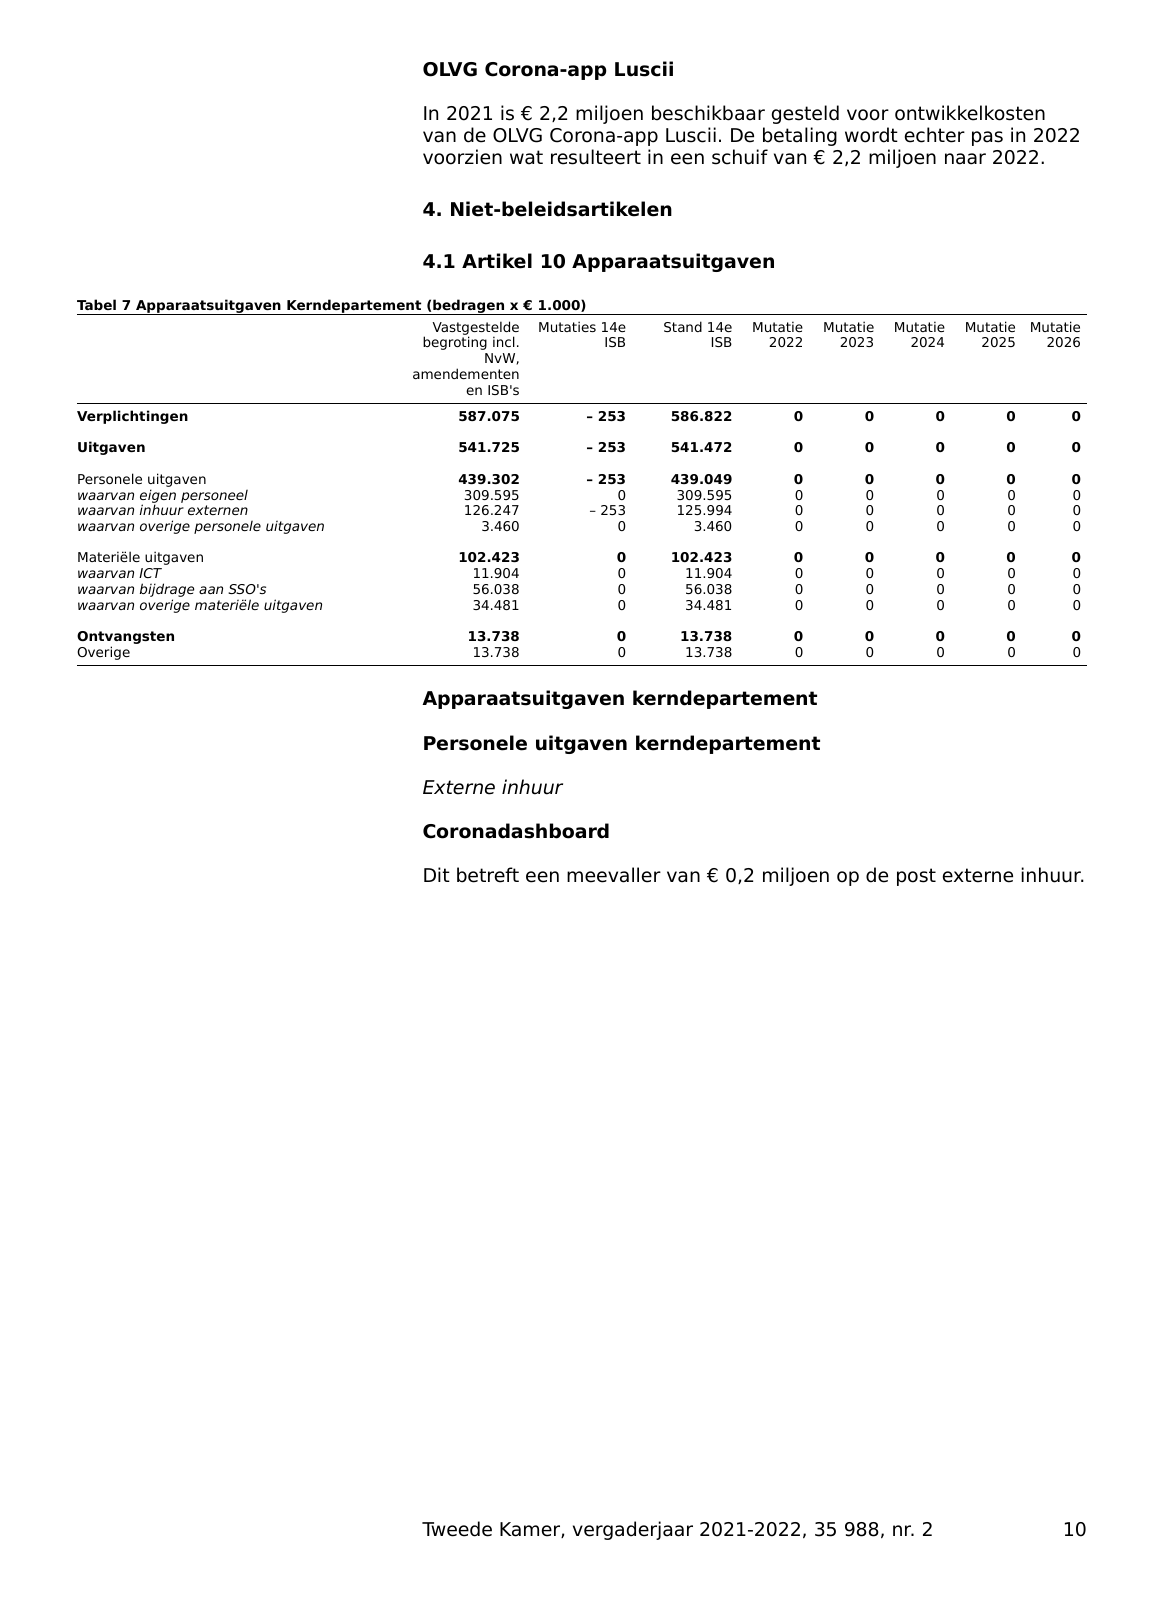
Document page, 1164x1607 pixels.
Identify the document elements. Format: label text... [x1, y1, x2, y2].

table_cell 11.904 [396, 566, 526, 582]
table_cell Personele uitgaven [77, 472, 396, 487]
table_cell 0 [880, 582, 951, 597]
table_cell 0 [1022, 566, 1087, 582]
table_cell 0 [526, 629, 632, 644]
table_cell 0 [880, 404, 951, 424]
table_cell Materiële uitgaven [77, 550, 396, 566]
table_cell 309.595 [632, 487, 738, 503]
table_cell 587.075 [396, 404, 526, 424]
table_header Tabel 7 Apparaatsuitgaven Kerndepartement (bedragen x € 1.000) [77, 298, 1087, 314]
table_cell 34.481 [396, 598, 526, 613]
text Externe inhuur [422, 777, 1087, 798]
table_cell 0 [951, 645, 1022, 665]
table_cell 102.423 [396, 550, 526, 566]
table_cell 13.738 [632, 629, 738, 644]
table_cell 0 [738, 503, 809, 519]
table_cell 3.460 [632, 519, 738, 534]
table_cell 0 [526, 582, 632, 597]
subtitle Coronadashboard [422, 821, 1087, 843]
table_cell 0 [880, 645, 951, 665]
table_cell 0 [526, 645, 632, 665]
table_cell [809, 424, 880, 440]
table_cell Vastgestelde begroting incl. NvW, amendementen en ISB's [396, 315, 526, 403]
table_cell 541.725 [396, 440, 526, 456]
table_cell [396, 456, 526, 472]
table_cell 0 [1022, 629, 1087, 644]
table_cell – 253 [526, 503, 632, 519]
table_cell [526, 535, 632, 550]
table_cell 126.247 [396, 503, 526, 519]
table_cell 309.595 [396, 487, 526, 503]
table_cell 0 [809, 440, 880, 456]
table_cell [738, 456, 809, 472]
table_cell [809, 535, 880, 550]
table_cell 56.038 [632, 582, 738, 597]
table_cell 0 [738, 550, 809, 566]
table_cell 0 [738, 519, 809, 534]
table_cell 0 [809, 550, 880, 566]
table_cell [738, 424, 809, 440]
table_cell waarvan ICT [77, 566, 396, 582]
table_cell 0 [526, 550, 632, 566]
table_cell 0 [738, 440, 809, 456]
table_cell 0 [951, 472, 1022, 487]
table_cell [632, 613, 738, 629]
table_cell 0 [1022, 472, 1087, 487]
table_cell [526, 424, 632, 440]
table_cell Uitgaven [77, 440, 396, 456]
table_cell 11.904 [632, 566, 738, 582]
table_cell [951, 535, 1022, 550]
table_cell [77, 424, 396, 440]
table_cell [809, 613, 880, 629]
subtitle 4.1 Artikel 10 Apparaatsuitgaven [422, 251, 1087, 273]
table_cell 0 [951, 503, 1022, 519]
table_cell 0 [809, 404, 880, 424]
table_cell [951, 613, 1022, 629]
table_cell 0 [738, 582, 809, 597]
subtitle Personele uitgaven kerndepartement [422, 732, 1087, 754]
table_cell Mutatie 2022 [738, 315, 809, 403]
text In 2021 is € 2,2 miljoen beschikbaar gesteld voor ontwikkelkosten van de OLVG Corona-app Luscii. De betaling wordt echter pas in 2022 voorzien wat resulteert in een schuif van € 2,2 miljoen naar 2022. [422, 103, 1087, 169]
table_cell – 253 [526, 472, 632, 487]
table_cell waarvan bijdrage aan SSO's [77, 582, 396, 597]
table_cell 0 [809, 519, 880, 534]
table_cell [526, 613, 632, 629]
table_cell – 253 [526, 404, 632, 424]
table_cell 0 [951, 404, 1022, 424]
table_cell 0 [809, 487, 880, 503]
subtitle Apparaatsuitgaven kerndepartement [422, 688, 1087, 710]
table_cell 125.994 [632, 503, 738, 519]
table_cell Ontvangsten [77, 629, 396, 644]
table_cell 0 [738, 472, 809, 487]
table_cell [77, 456, 396, 472]
table_cell 0 [738, 404, 809, 424]
table_cell [632, 456, 738, 472]
table_cell 0 [809, 582, 880, 597]
table_cell 0 [951, 582, 1022, 597]
table_cell 0 [880, 566, 951, 582]
table_cell 34.481 [632, 598, 738, 613]
table_cell Mutatie 2023 [809, 315, 880, 403]
table_cell [738, 613, 809, 629]
table_cell 0 [1022, 598, 1087, 613]
table_cell 0 [951, 519, 1022, 534]
table_cell [880, 424, 951, 440]
table_cell 0 [738, 629, 809, 644]
table_cell 0 [951, 550, 1022, 566]
table_cell 0 [951, 629, 1022, 644]
table_cell [880, 456, 951, 472]
table_cell Mutatie 2024 [880, 315, 951, 403]
table_cell 0 [1022, 440, 1087, 456]
table_cell [880, 535, 951, 550]
subtitle OLVG Corona-app Luscii [422, 59, 1087, 81]
table_cell 0 [526, 519, 632, 534]
table_cell 439.049 [632, 472, 738, 487]
table_cell waarvan overige materiële uitgaven [77, 598, 396, 613]
table_cell [632, 535, 738, 550]
table_cell 102.423 [632, 550, 738, 566]
table_cell [1022, 535, 1087, 550]
table_cell 0 [738, 645, 809, 665]
table_cell 0 [526, 487, 632, 503]
table_cell 0 [1022, 503, 1087, 519]
table_cell [951, 456, 1022, 472]
table_cell 0 [809, 566, 880, 582]
table_cell 0 [738, 487, 809, 503]
table_cell 0 [880, 598, 951, 613]
table_cell 0 [880, 519, 951, 534]
table_cell [809, 456, 880, 472]
table_cell Mutaties 14e ISB [526, 315, 632, 403]
text Dit betreft een meevaller van € 0,2 miljoen op de post externe inhuur. [422, 865, 1087, 887]
table_cell Overige [77, 645, 396, 665]
table_cell 3.460 [396, 519, 526, 534]
table_cell [77, 315, 396, 403]
table_cell [1022, 613, 1087, 629]
table_cell – 253 [526, 440, 632, 456]
table_cell Verplichtingen [77, 404, 396, 424]
table_cell 0 [880, 503, 951, 519]
table_cell Stand 14e ISB [632, 315, 738, 403]
subtitle 4. Niet-beleidsartikelen [422, 199, 1087, 221]
table_cell 0 [1022, 404, 1087, 424]
table_cell waarvan overige personele uitgaven [77, 519, 396, 534]
table_cell 0 [809, 503, 880, 519]
table_cell [396, 613, 526, 629]
table_cell 0 [880, 472, 951, 487]
table_cell [738, 535, 809, 550]
table_cell 0 [880, 629, 951, 644]
table_cell [77, 535, 396, 550]
table_cell Mutatie 2025 [951, 315, 1022, 403]
table_cell 56.038 [396, 582, 526, 597]
table_cell 0 [526, 598, 632, 613]
table_cell 0 [1022, 582, 1087, 597]
table_cell 0 [1022, 645, 1087, 665]
table_cell 0 [809, 645, 880, 665]
table_cell 0 [809, 472, 880, 487]
table_cell [396, 424, 526, 440]
table_cell [526, 456, 632, 472]
table_cell 0 [738, 598, 809, 613]
table_cell 0 [951, 566, 1022, 582]
table_cell 0 [951, 487, 1022, 503]
table_cell 13.738 [396, 645, 526, 665]
table_cell 439.302 [396, 472, 526, 487]
table_cell 0 [1022, 550, 1087, 566]
table_cell 0 [951, 598, 1022, 613]
table_cell [632, 424, 738, 440]
table_cell [77, 613, 396, 629]
table_cell 13.738 [396, 629, 526, 644]
table_cell 586.822 [632, 404, 738, 424]
table_cell Mutatie 2026 [1022, 315, 1087, 403]
table_cell 0 [526, 566, 632, 582]
table_cell waarvan inhuur externen [77, 503, 396, 519]
table_cell 0 [880, 487, 951, 503]
table_cell 541.472 [632, 440, 738, 456]
table_cell 0 [880, 550, 951, 566]
table_cell [1022, 424, 1087, 440]
table_cell [951, 424, 1022, 440]
table_cell 0 [880, 440, 951, 456]
table_cell 0 [809, 629, 880, 644]
table_cell 0 [1022, 519, 1087, 534]
table_cell waarvan eigen personeel [77, 487, 396, 503]
table_cell [396, 535, 526, 550]
table_cell 0 [951, 440, 1022, 456]
table_cell 13.738 [632, 645, 738, 665]
table_cell 0 [809, 598, 880, 613]
table_cell [880, 613, 951, 629]
table_cell 0 [738, 566, 809, 582]
table_cell [1022, 456, 1087, 472]
table_cell 0 [1022, 487, 1087, 503]
